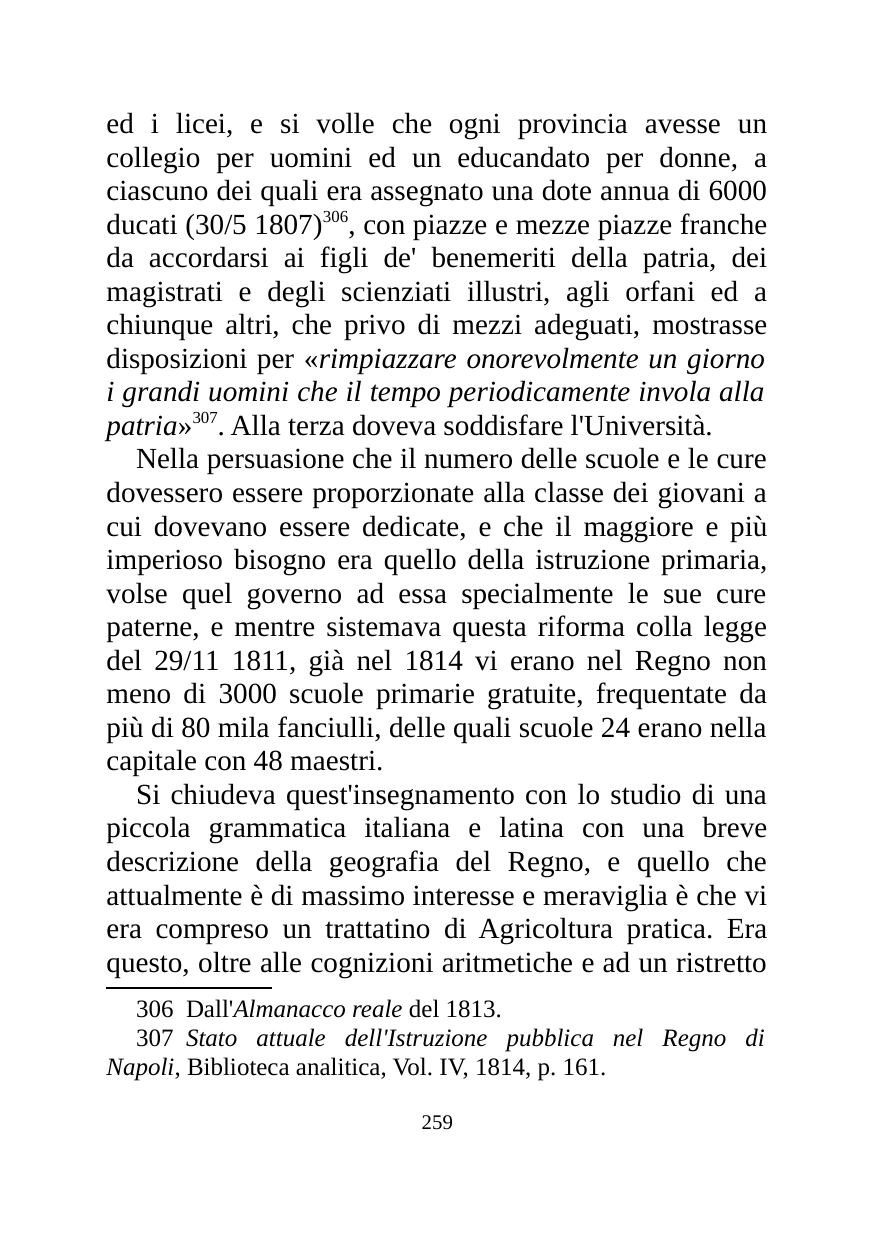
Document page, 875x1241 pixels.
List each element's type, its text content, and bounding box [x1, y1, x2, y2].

text Dall'Almanacco reale del 1813. [106, 994, 768, 1023]
text ed i licei, e si volle che ogni provincia avesse un collegio per uomini ed un educandato per donne, a ciascuno dei quali era assegnato una dote annua di 6000 ducati (30/5 1807), con piazze e mezze piazze franche da accordarsi ai figli de' benemeriti della patria, dei magistrati e degli scienziati illustri, agli orfani ed a chiunque altri, che privo di mezzi adeguati, mostrasse disposizioni per «rimpiazzare onorevolmente un giorno i grandi uomini che il tempo periodicamente invola alla patria». Alla terza doveva soddisfare l'Università. [106, 106, 768, 442]
text Si chiudeva quest'insegnamento con lo studio di una piccola grammatica italiana e latina con una breve descrizione della geografia del Regno, e quello che attualmente è di massimo interesse e meraviglia è che vi era compreso un trattatino di Agricoltura pratica. Era questo, oltre alle cognizioni aritmetiche e ad un ristretto [106, 777, 768, 978]
text Stato attuale dell'Istruzione pubblica nel Regno di Napoli, Biblioteca analitica, Vol. IV, 1814, p. 161. [106, 1023, 768, 1080]
text Nella persuasione che il numero delle scuole e le cure dovessero essere proporzionate alla classe dei giovani a cui dovevano essere dedicate, e che il maggiore e più imperioso bisogno era quello della istruzione primaria, volse quel governo ad essa specialmente le sue cure paterne, e mentre sistemava questa riforma colla legge del 29/11 1811, già nel 1814 vi erano nel Regno non meno di 3000 scuole primarie gratuite, frequentate da più di 80 mila fanciulli, delle quali scuole 24 erano nella capitale con 48 maestri. [106, 442, 768, 777]
